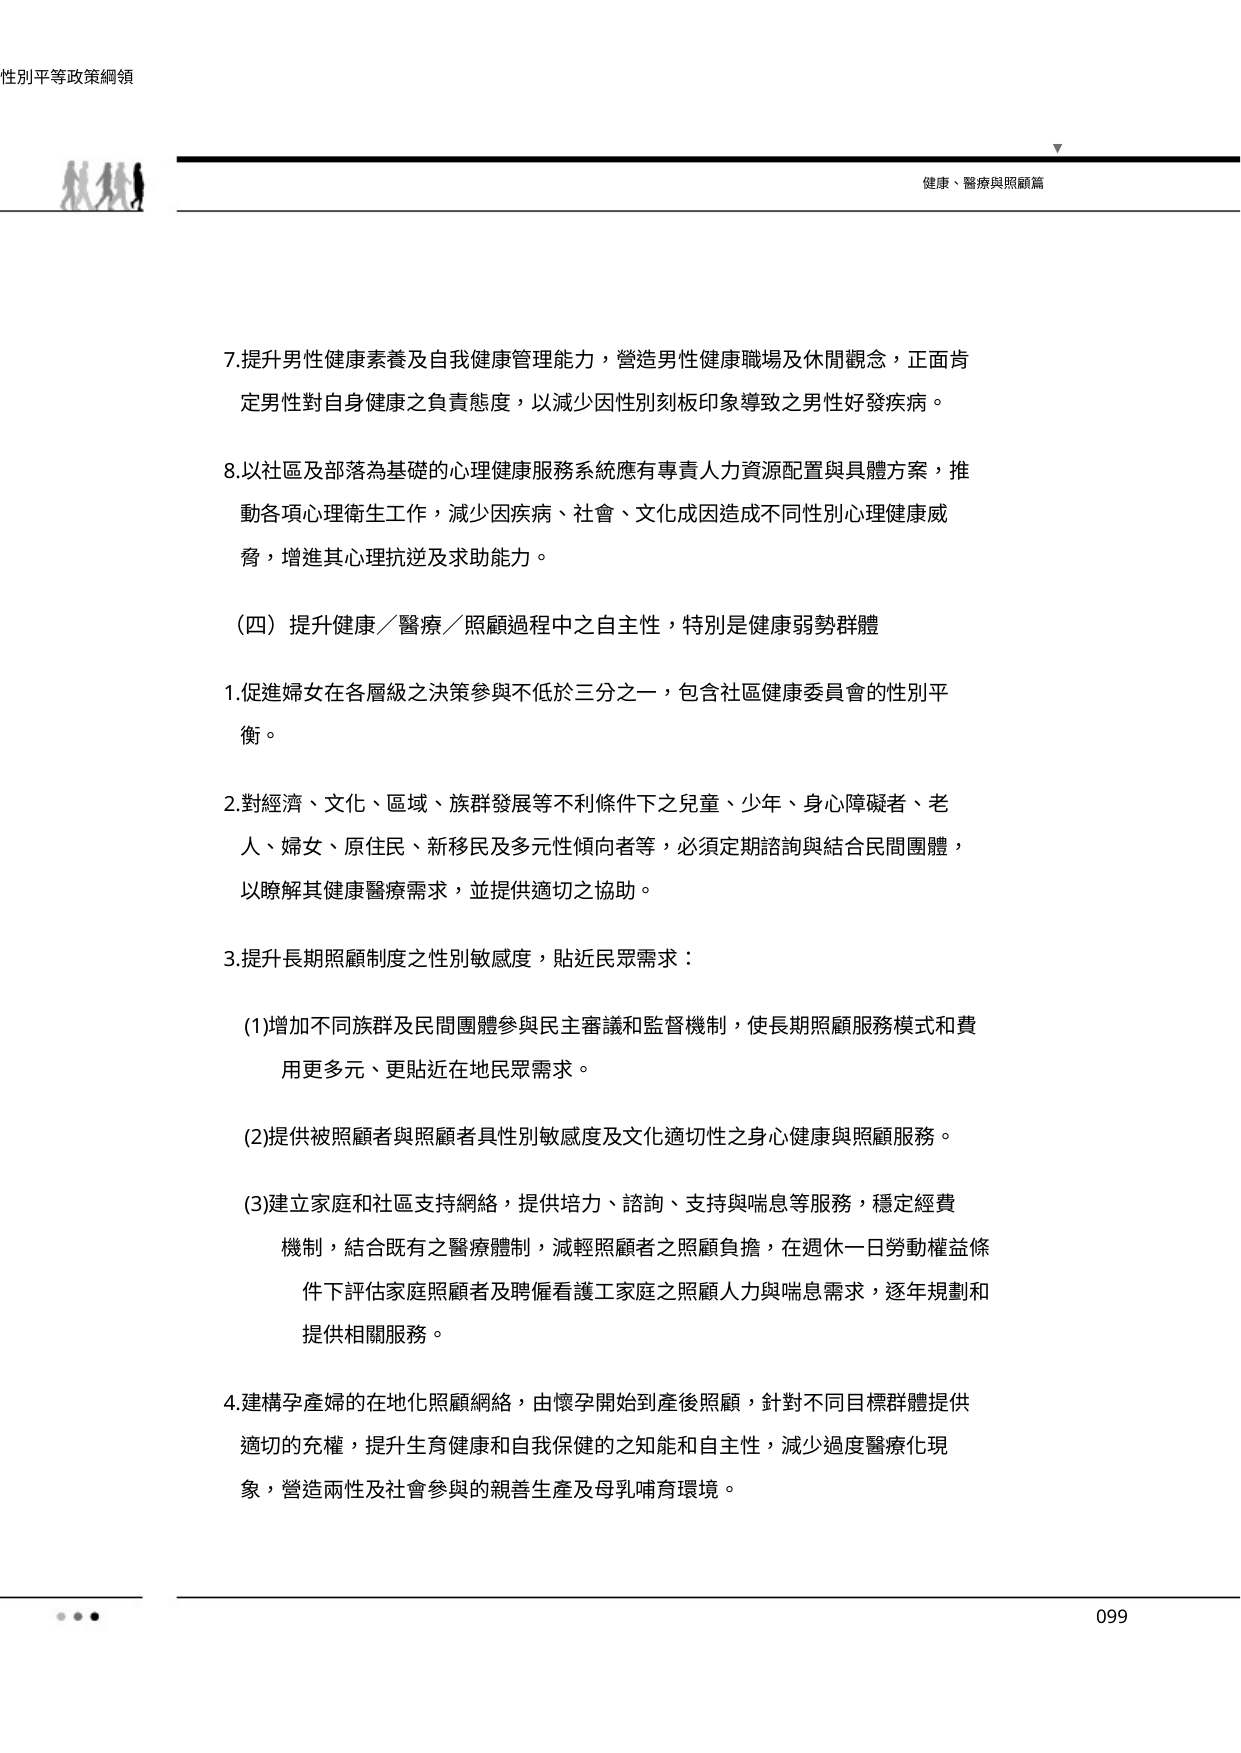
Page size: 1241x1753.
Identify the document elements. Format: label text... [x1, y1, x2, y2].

text 適切的充權，提升生育健康和自我保健的之知能和自主性，減少過度醫療化現 [177, 1430, 1138, 1460]
text 099 [1096, 1603, 1202, 1629]
text 用更多元、更貼近在地民眾需求。 [177, 1053, 701, 1083]
text 2.對經濟、文化、區域、族群發展等不利條件下之兒童、少年、身心障礙者、老 [223, 787, 1138, 817]
text 件下評估家庭照顧者及聘僱看護工家庭之照顧人力與喘息需求，逐年規劃和 [177, 1275, 1137, 1305]
text 4.建構孕產婦的在地化照顧網絡，由懷孕開始到產後照顧，針對不同目標群體提供 [223, 1386, 1138, 1417]
text 7.提升男性健康素養及自我健康管理能力，營造男性健康職場及休閒觀念，正面肯 [223, 343, 1138, 373]
text ▼ [1053, 139, 1142, 156]
text 8.以社區及部落為基礎的心理健康服務系統應有專責人力資源配置與具體方案，推 [223, 454, 1138, 484]
text 動各項心理衛生工作，減少因疾病、社會、文化成因造成不同性別心理健康威 [177, 497, 1138, 527]
text 提供相關服務。 [177, 1319, 518, 1349]
text 以瞭解其健康醫療需求，並提供適切之協助。 [177, 874, 782, 904]
text (1)增加不同族群及民間團體參與民主審議和監督機制，使長期照顧服務模式和費 [223, 1009, 1138, 1039]
text 健康、醫療與照顧篇 [922, 172, 1138, 192]
text 1.促進婦女在各層級之決策參與不低於三分之一，包含社區健康委員會的性別平 [223, 676, 1138, 706]
text （四）提升健康／醫療／照顧過程中之自主性，特別是健康弱勢群體 [223, 608, 1027, 640]
text (2)提供被照顧者與照顧者具性別敏感度及文化適切性之身心健康與照顧服務。 [223, 1120, 1114, 1151]
text 象，營造兩性及社會參與的親善生產及母乳哺育環境。 [177, 1473, 874, 1504]
text 脅，增進其心理抗逆及求助能力。 [177, 541, 667, 571]
text 衡。 [177, 719, 368, 750]
text 3.提升長期照顧制度之性別敏感度，貼近民眾需求： [223, 942, 827, 972]
text 人、婦女、原住民、新移民及多元性傾向者等，必須定期諮詢與結合民間團體， [177, 831, 1137, 861]
text (3)建立家庭和社區支持網絡，提供培力、諮詢、支持與喘息等服務，穩定經費 [223, 1187, 1138, 1218]
text 定男性對自身健康之負責態度，以減少因性別刻板印象導致之男性好發疾病。 [177, 386, 1104, 416]
text 機制，結合既有之醫療體制，減輕照顧者之照顧負擔，在週休一日勞動權益條 [177, 1231, 1138, 1261]
